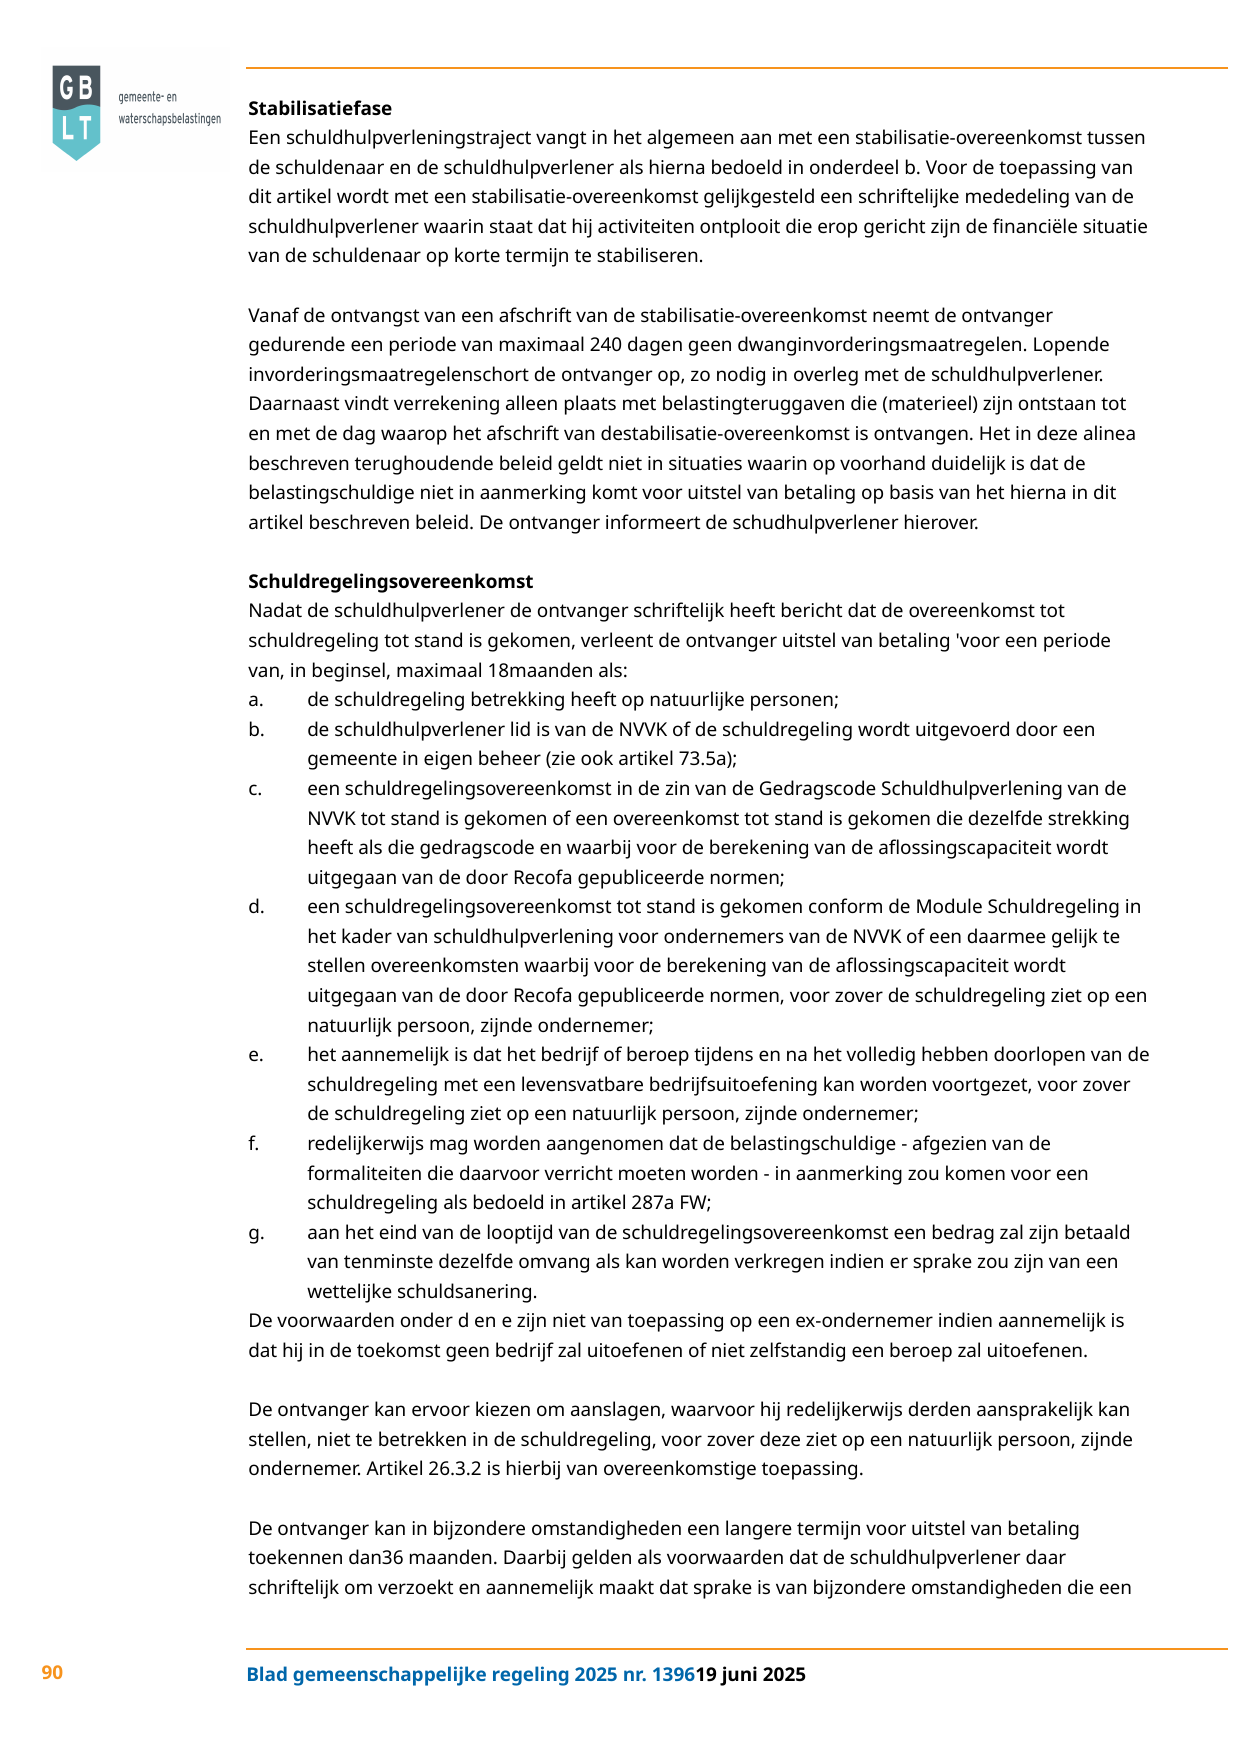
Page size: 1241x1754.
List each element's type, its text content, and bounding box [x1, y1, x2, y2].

text De ontvanger kan ervoor kiezen om aanslagen, waarvoor hij redelijkerwijs derden aansprakelijk kan stellen, niet te betrekken in de schuldregeling, voor zover deze ziet op een natuurlijk persoon, zijnde ondernemer. Artikel 26.3.2 is hierbij van overeenkomstige toepassing. [248, 1396, 1152, 1481]
list een schuldregelingsovereenkomst in de zin van de Gedragscode Schuldhulpverlening van de NVVK tot stand is gekomen of een overeenkomst tot stand is gekomen die dezelfde strekking heeft als die gedragscode en waarbij voor de berekening van de aflossingscapaciteit wordt uitgegaan van de door Recofa gepubliceerde normen; [248, 775, 1152, 890]
picture [41, 47, 231, 172]
list het aannemelijk is dat het bedrijf of beroep tijdens en na het volledig hebben doorlopen van de schuldregeling met een levensvatbare bedrijfsuitoefening kan worden voortgezet, voor zover de schuldregeling ziet op een natuurlijk persoon, zijnde ondernemer; [248, 1041, 1152, 1126]
list de schuldhulpverlener lid is van de NVVK of de schuldregeling wordt uitgevoerd door een gemeente in eigen beheer (zie ook artikel 73.5a); [248, 716, 1152, 771]
text Stabilisatiefase [248, 95, 1152, 121]
text De voorwaarden onder d en e zijn niet van toepassing op een ex-ondernemer indien aannemelijk is dat hij in de toekomst geen bedrijf zal uitoefenen of niet zelfstandig een beroep zal uitoefenen. [248, 1308, 1152, 1363]
list redelijkerwijs mag worden aangenomen dat de belastingschuldige - afgezien van de formaliteiten die daarvoor verricht moeten worden - in aanmerking zou komen voor een schuldregeling als bedoeld in artikel 287a FW; [248, 1130, 1152, 1215]
list aan het eind van de looptijd van de schuldregelingsovereenkomst een bedrag zal zijn betaald van tenminste dezelfde omvang als kan worden verkregen indien er sprake zou zijn van een wettelijke schuldsanering. [248, 1219, 1152, 1304]
list een schuldregelingsovereenkomst tot stand is gekomen conform de Module Schuldregeling in het kader van schuldhulpverlening voor ondernemers van de NVVK of een daarmee gelijk te stellen overeenkomsten waarbij voor de berekening van de aflossingscapaciteit wordt uitgegaan van de door Recofa gepubliceerde normen, voor zover de schuldregeling ziet op een natuurlijk persoon, zijnde ondernemer; [248, 893, 1152, 1038]
text De ontvanger kan in bijzondere omstandigheden een langere termijn voor uitstel van betaling toekennen dan36 maanden. Daarbij gelden als voorwaarden dat de schuldhulpverlener daar schriftelijk om verzoekt en aannemelijk maakt dat sprake is van bijzondere omstandigheden die een [248, 1515, 1152, 1600]
text Schuldregelingsovereenkomst [248, 568, 1152, 594]
text Een schuldhulpverleningstraject vangt in het algemeen aan met een stabilisatie-overeenkomst tussen de schuldenaar en de schuldhulpverlener als hierna bedoeld in onderdeel b. Voor de toepassing van dit artikel wordt met een stabilisatie-overeenkomst gelijkgesteld een schriftelijke mededeling van de schuldhulpverlener waarin staat dat hij activiteiten ontplooit die erop gericht zijn de financiële situatie van de schuldenaar op korte termijn te stabiliseren. [248, 124, 1152, 268]
text Vanaf de ontvangst van een afschrift van de stabilisatie-overeenkomst neemt de ontvanger gedurende een periode van maximaal 240 dagen geen dwanginvorderingsmaatregelen. Lopende invorderingsmaatregelenschort de ontvanger op, zo nodig in overleg met de schuldhulpverlener. Daarnaast vindt verrekening alleen plaats met belastingteruggaven die (materieel) zijn ontstaan tot en met de dag waarop het afschrift van destabilisatie-overeenkomst is ontvangen. Het in deze alinea beschreven terughoudende beleid geldt niet in situaties waarin op voorhand duidelijk is dat de belastingschuldige niet in aanmerking komt voor uitstel van betaling op basis van het hierna in dit artikel beschreven beleid. De ontvanger informeert de schudhulpverlener hierover. [248, 302, 1152, 535]
list de schuldregeling betrekking heeft op natuurlijke personen; [248, 686, 1152, 712]
text Nadat de schuldhulpverlener de ontvanger schriftelijk heeft bericht dat de overeenkomst tot schuldregeling tot stand is gekomen, verleent de ontvanger uitstel van betaling 'voor een periode van, in beginsel, maximaal 18maanden als: [248, 598, 1152, 683]
